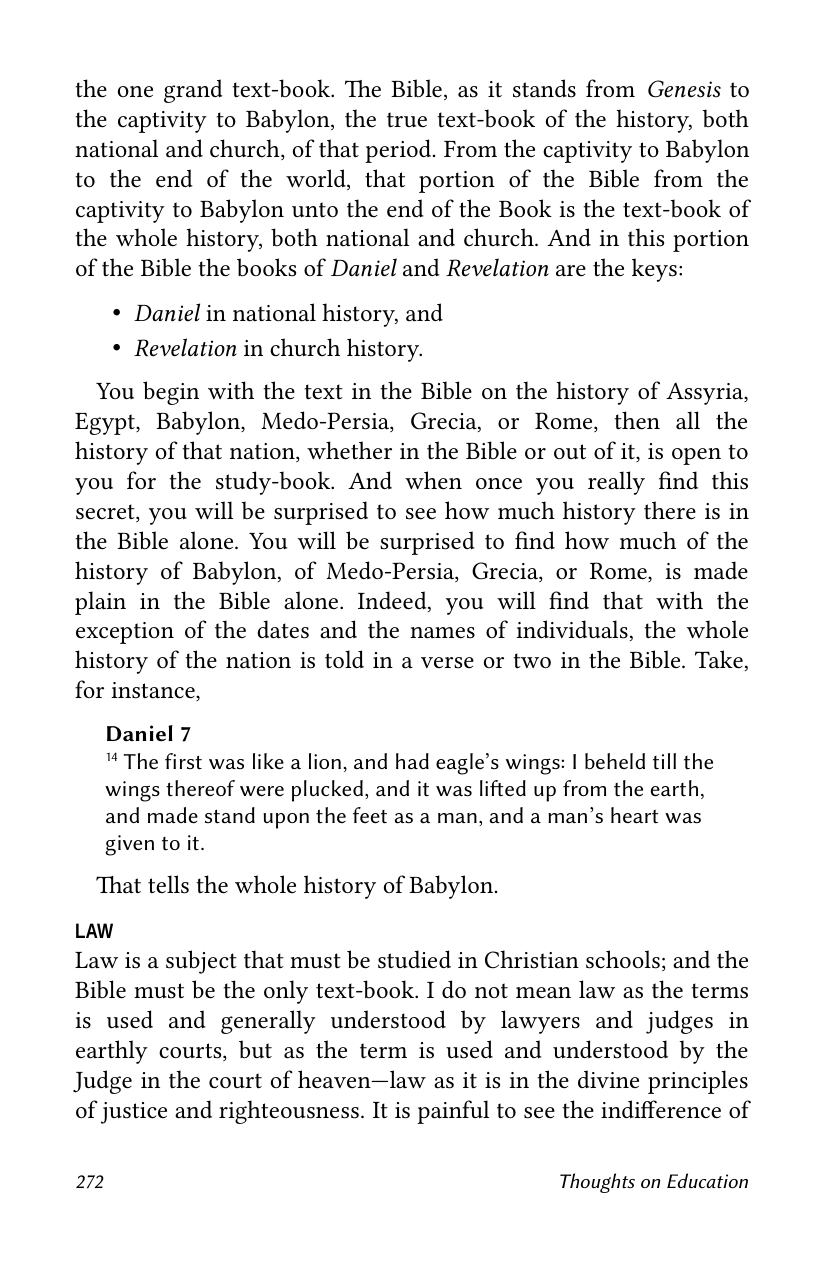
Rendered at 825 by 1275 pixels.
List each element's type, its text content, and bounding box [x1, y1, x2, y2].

text Law is a subject that must be studied in Christian schools; and the Bible must be the only text-book. I do not mean law as the terms is used and generally understood by lawyers and judges in earthly courts, but as the term is used and understood by the Judge in the court of heaven—law as it is in the divine principles of justice and righteousness. It is painful to see the indifference of [75, 946, 750, 1124]
text Daniel 7 [105, 721, 750, 747]
text You begin with the text in the Bible on the history of Assyria, Egypt, Babylon, Medo-Persia, Grecia, or Rome, then all the history of that nation, whether in the Bible or out of it, is open to you for the study-book. And when once you really find this secret, you will be surprised to see how much history there is in the Bible alone. You will be surprised to find how much of the history of Babylon, of Medo-Persia, Grecia, or Rome, is made plain in the Bible alone. Indeed, you will find that with the exception of the dates and the names of individuals, the whole history of the nation is told in a verse or two in the Bible. Take, for instance, [75, 377, 750, 705]
text 14 The first was like a lion, and had eagle’s wings: I beheld till the wings thereof were plucked, and it was lifted up from the earth, and made stand upon the feet as a man, and a man’s heart was given to it. [105, 749, 720, 856]
text That tells the whole history of Babylon. [75, 871, 750, 900]
subtitle Law [75, 919, 750, 943]
list Daniel in national history, and [112, 299, 750, 328]
list Revelation in church history. [112, 334, 750, 362]
text the one grand text-book. The Bible, as it stands from Genesis to the captivity to Babylon, the true text-book of the history, both national and church, of that period. From the captivity to Babylon to the end of the world, that portion of the Bible from the captivity to Babylon unto the end of the Book is the text-book of the whole history, both national and church. And in this portion of the Bible the books of Daniel and Revelation are the keys: [75, 75, 750, 283]
